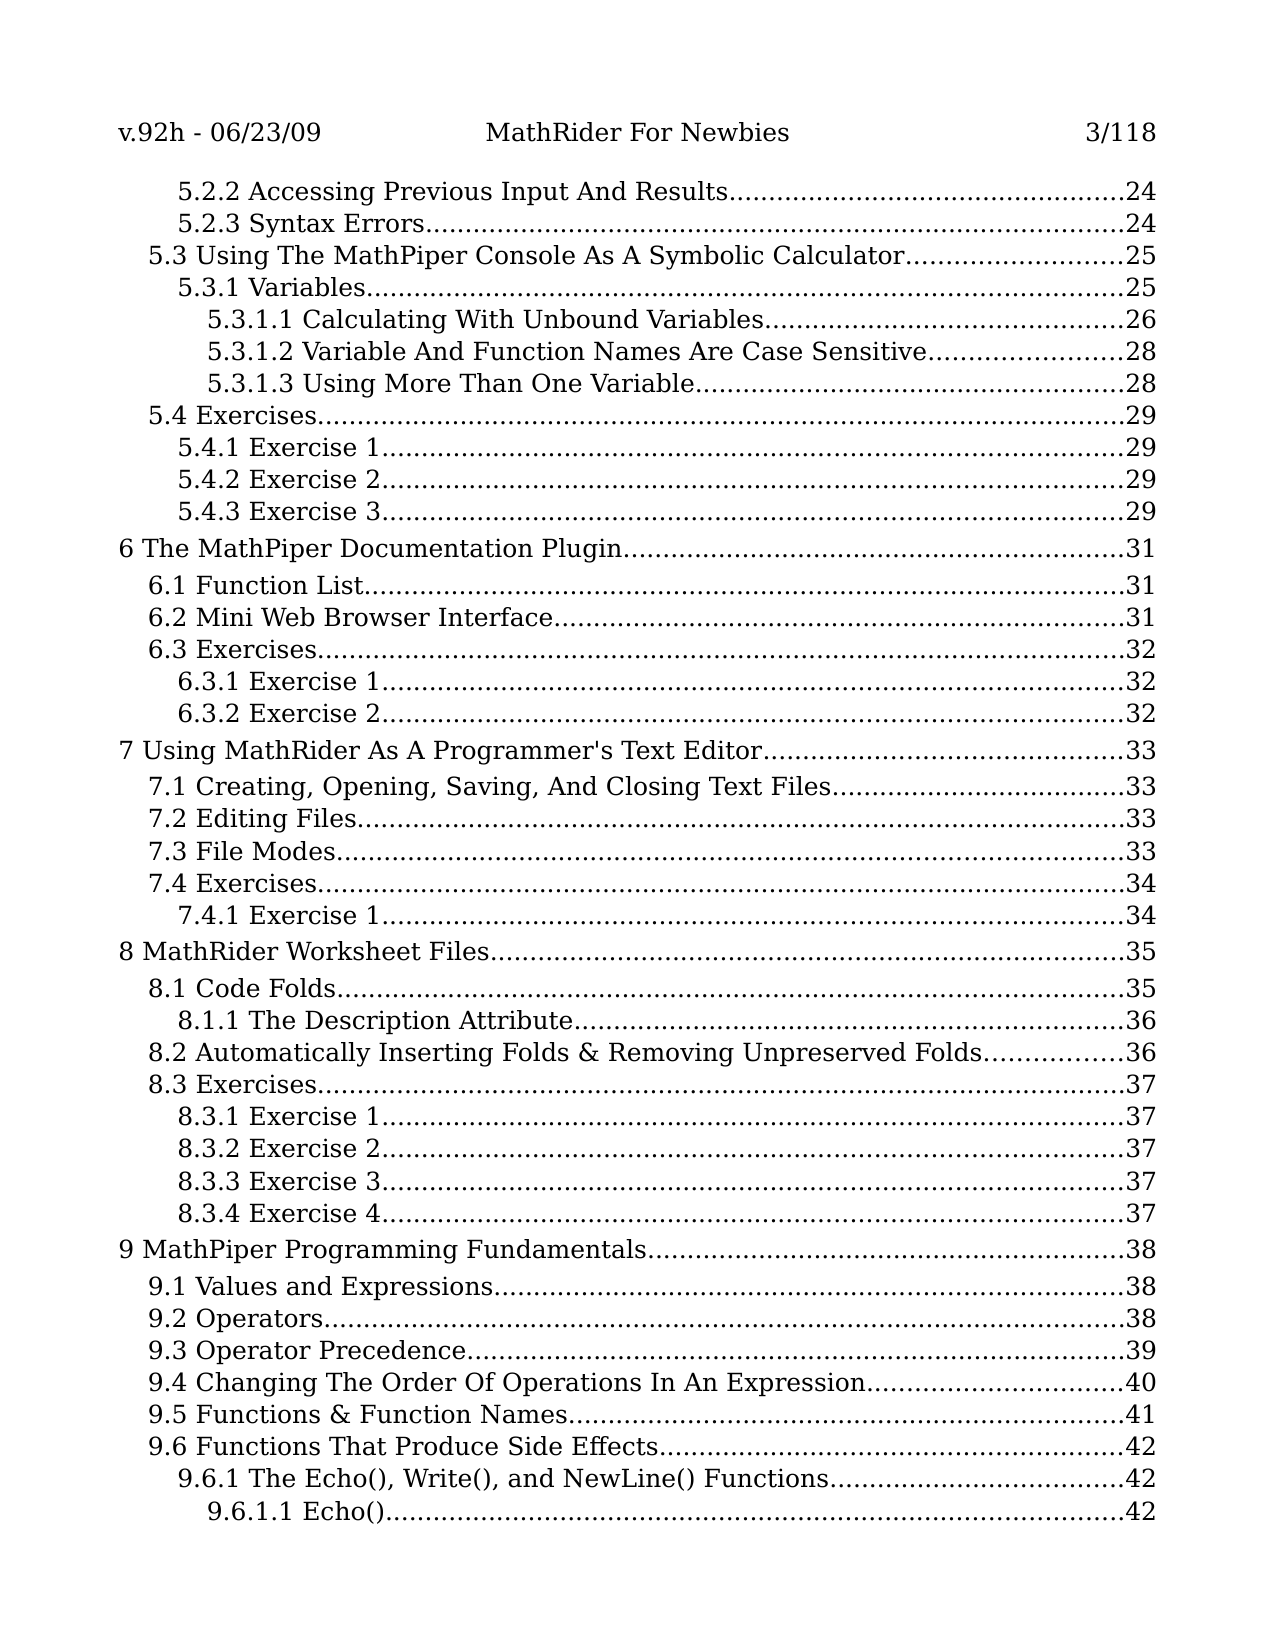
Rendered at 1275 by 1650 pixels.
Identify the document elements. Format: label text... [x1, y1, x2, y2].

text 8.3 Exercises 37 [148, 1071, 1157, 1100]
text 8.3.4 Exercise 4 37 [177, 1199, 1157, 1228]
text 7 Using MathRider As A Programmer's Text Editor 33 [118, 736, 1157, 765]
text 8.3.1 Exercise 1 37 [177, 1103, 1157, 1132]
text 7.4 Exercises 34 [148, 869, 1157, 898]
text 7.3 File Modes 33 [148, 837, 1157, 866]
text 6.2 Mini Web Browser Interface 31 [148, 603, 1157, 632]
text 5.3 Using The MathPiper Console As A Symbolic Calculator 25 [148, 241, 1157, 270]
text 6.3 Exercises 32 [148, 635, 1157, 664]
text 5.4.2 Exercise 2 29 [177, 466, 1157, 495]
text 6.3.2 Exercise 2 32 [177, 699, 1157, 728]
text 5.3.1.1 Calculating With Unbound Variables 26 [207, 305, 1157, 334]
text 8.1.1 The Description Attribute 36 [177, 1006, 1157, 1036]
text 5.4.3 Exercise 3 29 [177, 498, 1157, 527]
text 8.2 Automatically Inserting Folds & Removing Unpreserved Folds 36 [148, 1038, 1157, 1068]
text 8.1 Code Folds 35 [148, 974, 1157, 1003]
text 7.2 Editing Files 33 [148, 805, 1157, 834]
text 9.5 Functions & Function Names 41 [148, 1401, 1157, 1430]
text 9.6 Functions That Produce Side Effects 42 [148, 1433, 1157, 1462]
text 5.2.2 Accessing Previous Input And Results 24 [177, 177, 1157, 206]
text 9.6.1 The Echo(), Write(), and NewLine() Functions 42 [177, 1465, 1157, 1494]
text 5.3.1 Variables 25 [177, 273, 1157, 302]
text 9 MathPiper Programming Fundamentals 38 [118, 1236, 1157, 1265]
text 8.3.2 Exercise 2 37 [177, 1135, 1157, 1164]
text 9.3 Operator Precedence 39 [148, 1336, 1157, 1366]
text 5.3.1.3 Using More Than One Variable 28 [207, 369, 1157, 398]
text 9.2 Operators 38 [148, 1304, 1157, 1333]
text 5.4 Exercises 29 [148, 401, 1157, 431]
text 5.3.1.2 Variable And Function Names Are Case Sensitive 28 [207, 337, 1157, 366]
text 9.1 Values and Expressions 38 [148, 1272, 1157, 1301]
text 7.1 Creating, Opening, Saving, And Closing Text Files 33 [148, 773, 1157, 802]
text 5.2.3 Syntax Errors 24 [177, 209, 1157, 238]
text 5.4.1 Exercise 1 29 [177, 433, 1157, 463]
text 8 MathRider Worksheet Files 35 [118, 938, 1157, 967]
text 6 The MathPiper Documentation Plugin 31 [118, 534, 1157, 563]
text 6.3.1 Exercise 1 32 [177, 667, 1157, 696]
text 9.6.1.1 Echo() 42 [207, 1497, 1157, 1526]
text 8.3.3 Exercise 3 37 [177, 1167, 1157, 1196]
text 7.4.1 Exercise 1 34 [177, 901, 1157, 930]
text 6.1 Function List 31 [148, 571, 1157, 600]
text 9.4 Changing The Order Of Operations In An Expression 40 [148, 1368, 1157, 1398]
